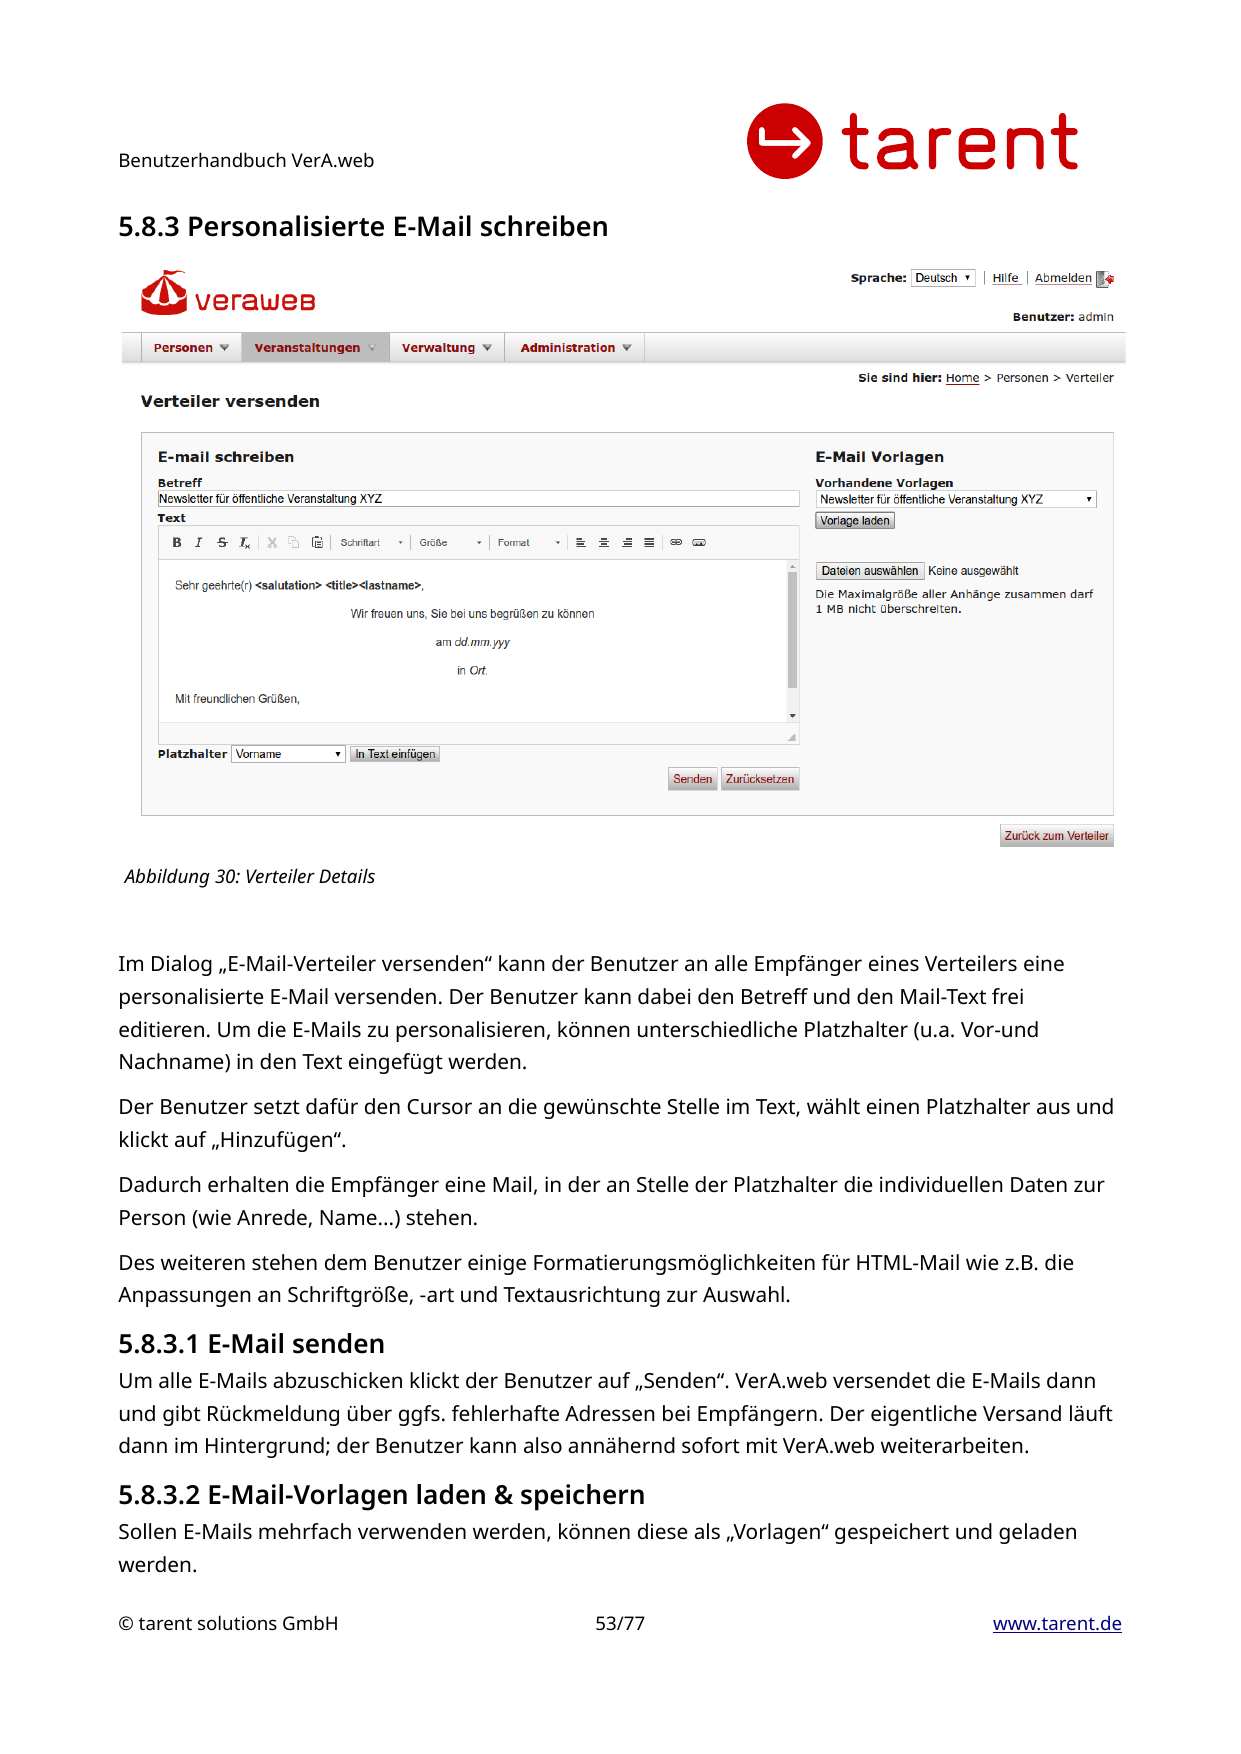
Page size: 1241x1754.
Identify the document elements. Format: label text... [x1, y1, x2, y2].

picture [121, 263, 1126, 855]
text Um alle E-Mails abzuschicken klickt der Benutzer auf „Senden“. VerA.web versendet die E-Mails dann und gibt Rückmeldung über ggfs. fehlerhafte Adressen bei Empfängern. Der eigentliche Versand läuft dann im Hintergrund; der Benutzer kann also annähernd sofort mit VerA.web weiterarbeiten. [118, 1366, 1122, 1460]
subtitle E-Mail senden [118, 1325, 1122, 1361]
subtitle E-Mail-Vorlagen laden & speichern [118, 1476, 1122, 1512]
text Sollen E-Mails mehrfach verwenden werden, können diese als „Vorlagen“ gespeichert und geladen werden. [118, 1517, 1122, 1578]
text Dadurch erhalten die Empfänger eine Mail, in der an Stelle der Platzhalter die individuellen Daten zur Person (wie Anrede, Name...) stehen. [118, 1170, 1122, 1231]
text Abbildung 30: Verteiler Details [124, 863, 1128, 889]
text Des weiteren stehen dem Benutzer einige Formatierungsmöglichkeiten für HTML-Mail wie z.B. die Anpassungen an Schriftgröße, -art und Textausrichtung zur Auswahl. [118, 1248, 1122, 1309]
text Der Benutzer setzt dafür den Cursor an die gewünschte Stelle im Text, wählt einen Platzhalter aus und klickt auf „Hinzufügen“. [118, 1092, 1122, 1153]
subtitle Personalisierte E-Mail schreiben [118, 207, 1122, 244]
text Im Dialog „E-Mail-Verteiler versenden“ kann der Benutzer an alle Empfänger eines Verteilers eine personalisierte E-Mail versenden. Der Benutzer kann dabei den Betreff und den Mail-Text frei editieren. Um die E-Mails zu personalisieren, können unterschiedliche Platzhalter (u.a. Vor-und Nachname) in den Text eingefügt werden. [118, 949, 1122, 1076]
